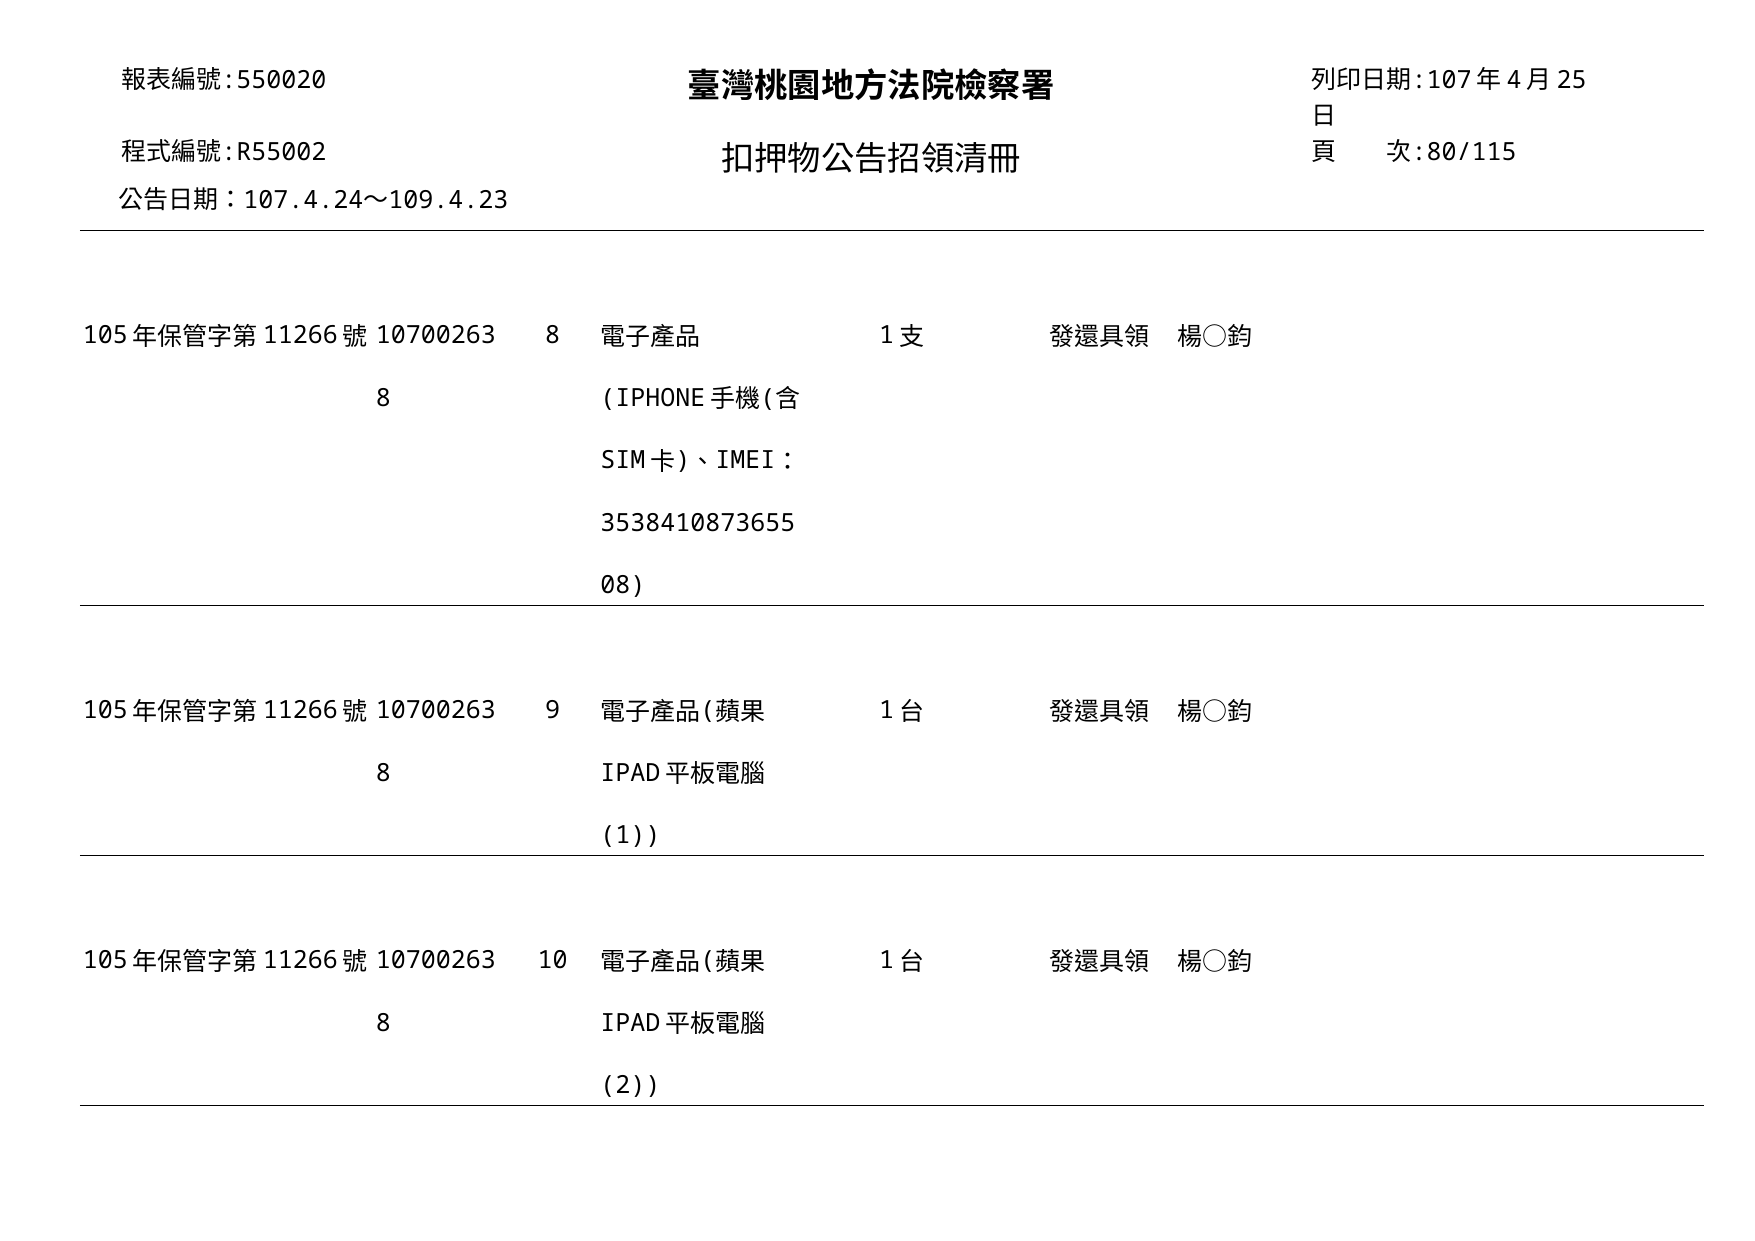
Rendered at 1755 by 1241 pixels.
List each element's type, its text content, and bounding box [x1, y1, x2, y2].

table_cell 發還具領 [1046, 856, 1175, 1105]
table_cell [1575, 606, 1704, 855]
table_cell 電子產品(IPHONE手機(含SIM卡)、IMEI：353841087365508) [597, 231, 807, 605]
table_cell [1317, 606, 1575, 855]
table_cell 1台 [808, 856, 927, 1105]
table_cell [927, 231, 1046, 605]
table_cell 發還具領 [1046, 606, 1175, 855]
table_cell 105年保管字第11266號 [80, 856, 373, 1105]
table_cell 電子產品(蘋果IPAD平板電腦(1)) [597, 606, 807, 855]
table_cell 1台 [808, 606, 927, 855]
table_cell [927, 606, 1046, 855]
table_cell 105年保管字第11266號 [80, 606, 373, 855]
table_cell 9 [507, 606, 597, 855]
table_cell 105年保管字第11266號 [80, 231, 373, 605]
table_cell 電子產品(蘋果IPAD平板電腦(2)) [597, 856, 807, 1105]
table_cell 107002638 [373, 231, 507, 605]
table_cell [1575, 231, 1704, 605]
table_cell 107002638 [373, 856, 507, 1105]
table_cell [1575, 856, 1704, 1105]
table_cell 8 [507, 231, 597, 605]
table_cell 楊○鈞 [1175, 856, 1317, 1105]
table_cell 10 [507, 856, 597, 1105]
table_cell [1317, 856, 1575, 1105]
table_cell 107002638 [373, 606, 507, 855]
table_cell 發還具領 [1046, 231, 1175, 605]
table_cell 1支 [808, 231, 927, 605]
table_cell [1317, 231, 1575, 605]
table_cell 楊○鈞 [1175, 231, 1317, 605]
table_cell 楊○鈞 [1175, 606, 1317, 855]
table_cell [927, 856, 1046, 1105]
